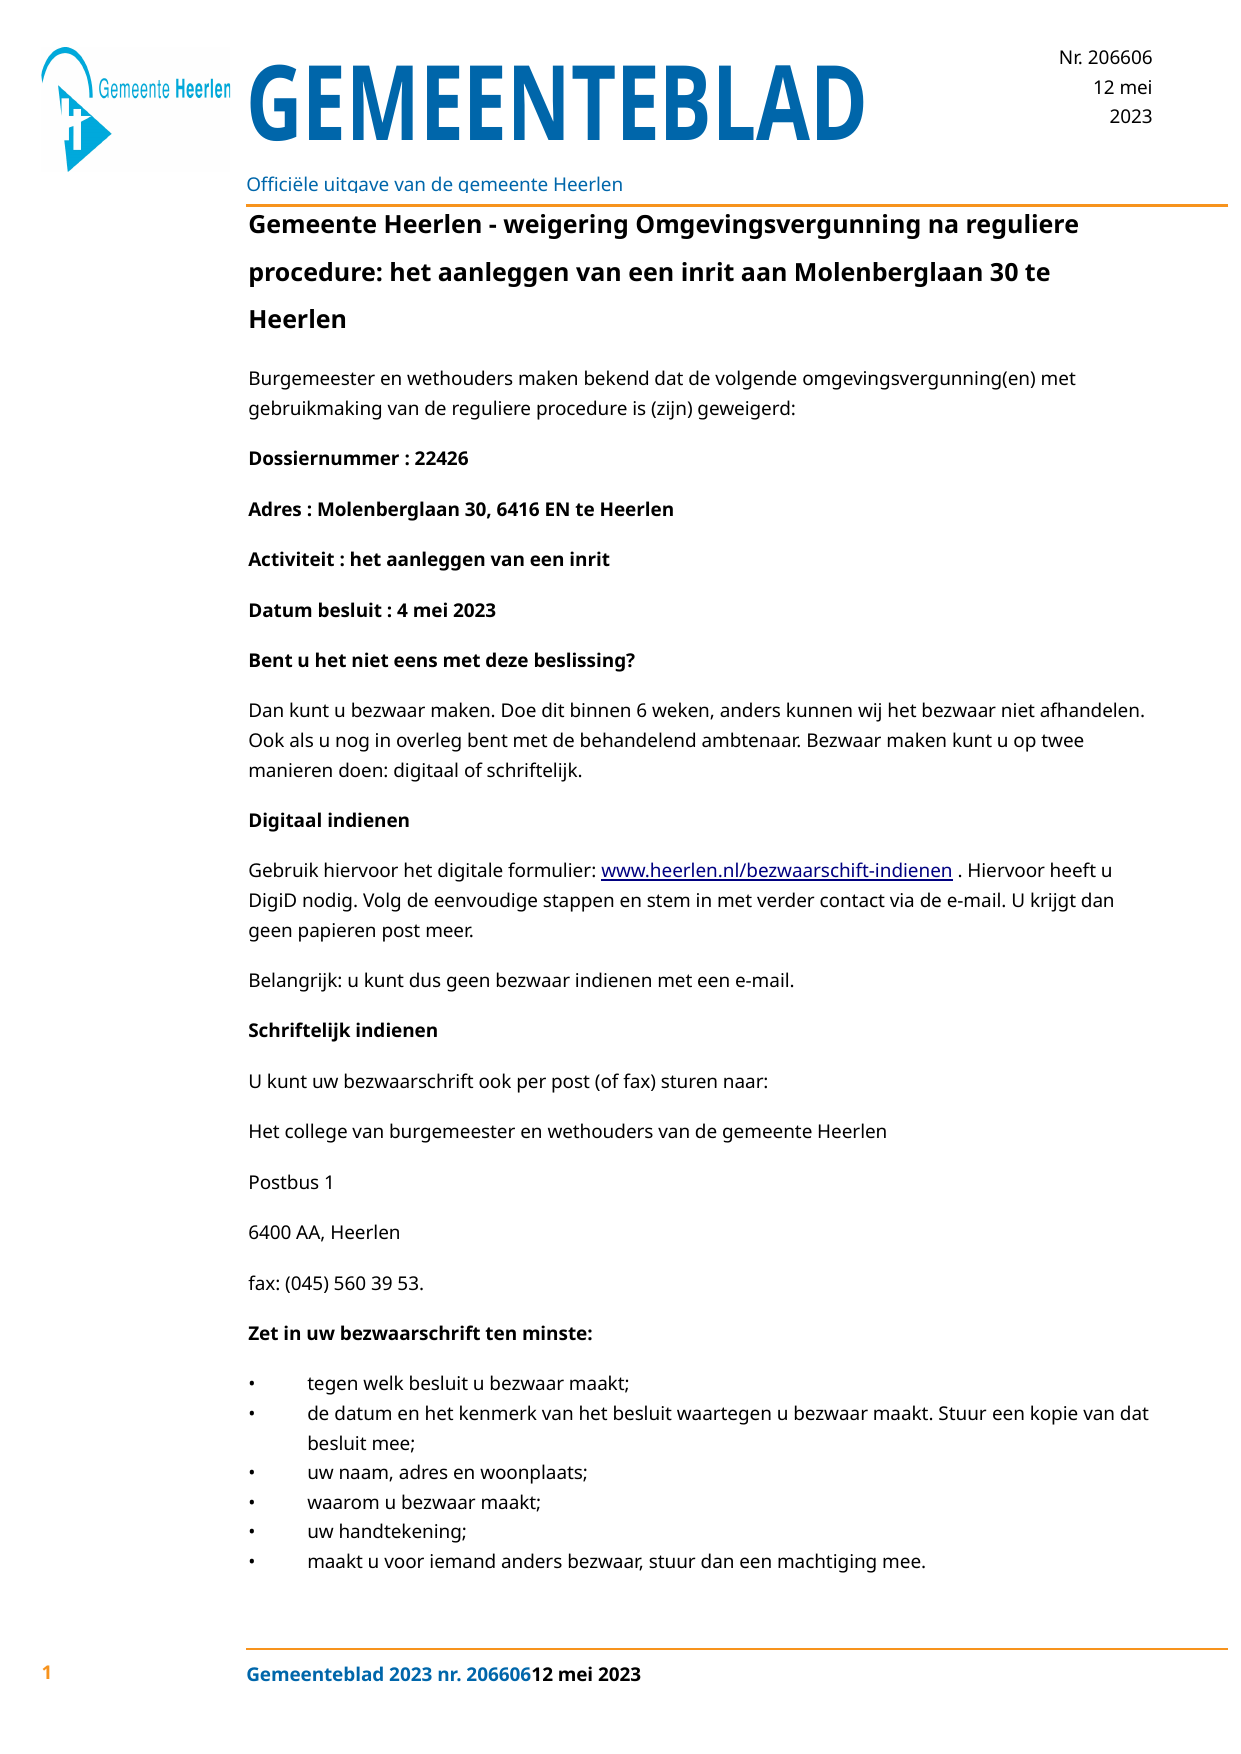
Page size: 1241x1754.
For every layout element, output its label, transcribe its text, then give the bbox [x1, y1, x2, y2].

list maakt u voor iemand anders bezwaar, stuur dan een machtiging mee. [248, 1548, 1152, 1574]
text Belangrijk: u kunt dus geen bezwaar indienen met een e-mail. [248, 967, 1152, 993]
list uw naam, adres en woonplaats; [248, 1459, 1152, 1485]
text 6400 AA, Heerlen [248, 1219, 1152, 1245]
list de datum en het kenmerk van het besluit waartegen u bezwaar maakt. Stuur een kopie van dat besluit mee; [248, 1400, 1152, 1455]
text Het college van burgemeester en wethouders van de gemeente Heerlen [248, 1118, 1152, 1144]
text Postbus 1 [248, 1169, 1152, 1194]
text U kunt uw bezwaarschrift ook per post (of fax) sturen naar: [248, 1068, 1152, 1094]
text Zet in uw bezwaarschrift ten minste: [248, 1320, 1152, 1346]
text Gebruik hiervoor het digitale formulier: www.heerlen.nl/bezwaarschift-indienen . Hiervoor heeft u DigiD nodig. Volg de eenvoudige stappen en stem in met verder contact via de e-mail. U krijgt dan geen papieren post meer. [248, 858, 1152, 942]
text Dossiernummer : 22426 [248, 446, 1152, 471]
text Adres : Molenberglaan 30, 6416 EN te Heerlen [248, 496, 1152, 522]
text Dan kunt u bezwaar maken. Doe dit binnen 6 weken, anders kunnen wij het bezwaar niet afhandelen. Ook als u nog in overleg bent met de behandelend ambtenaar. Bezwaar maken kunt u op twee manieren doen: digitaal of schriftelijk. [248, 698, 1152, 782]
text Schriftelijk indienen [248, 1018, 1152, 1043]
text Datum besluit : 4 mei 2023 [248, 597, 1152, 622]
text Activiteit : het aanleggen van een inrit [248, 546, 1152, 572]
list uw handtekening; [248, 1518, 1152, 1544]
text Gemeente Heerlen - weigering Omgevingsvergunning na reguliere procedure: het aanleggen van een inrit aan Molenberglaan 30 te Heerlen [248, 207, 1152, 336]
text Burgemeester en wethouders maken bekend dat de volgende omgevingsvergunning(en) met gebruikmaking van de reguliere procedure is (zijn) geweigerd: [248, 366, 1152, 421]
list waarom u bezwaar maakt; [248, 1489, 1152, 1514]
text Digitaal indienen [248, 807, 1152, 833]
text Bent u het niet eens met deze beslissing? [248, 647, 1152, 673]
list tegen welk besluit u bezwaar maakt; [248, 1371, 1152, 1396]
text fax: (045) 560 39 53. [248, 1270, 1152, 1295]
picture [41, 47, 231, 172]
picture [41, 47, 59, 70]
